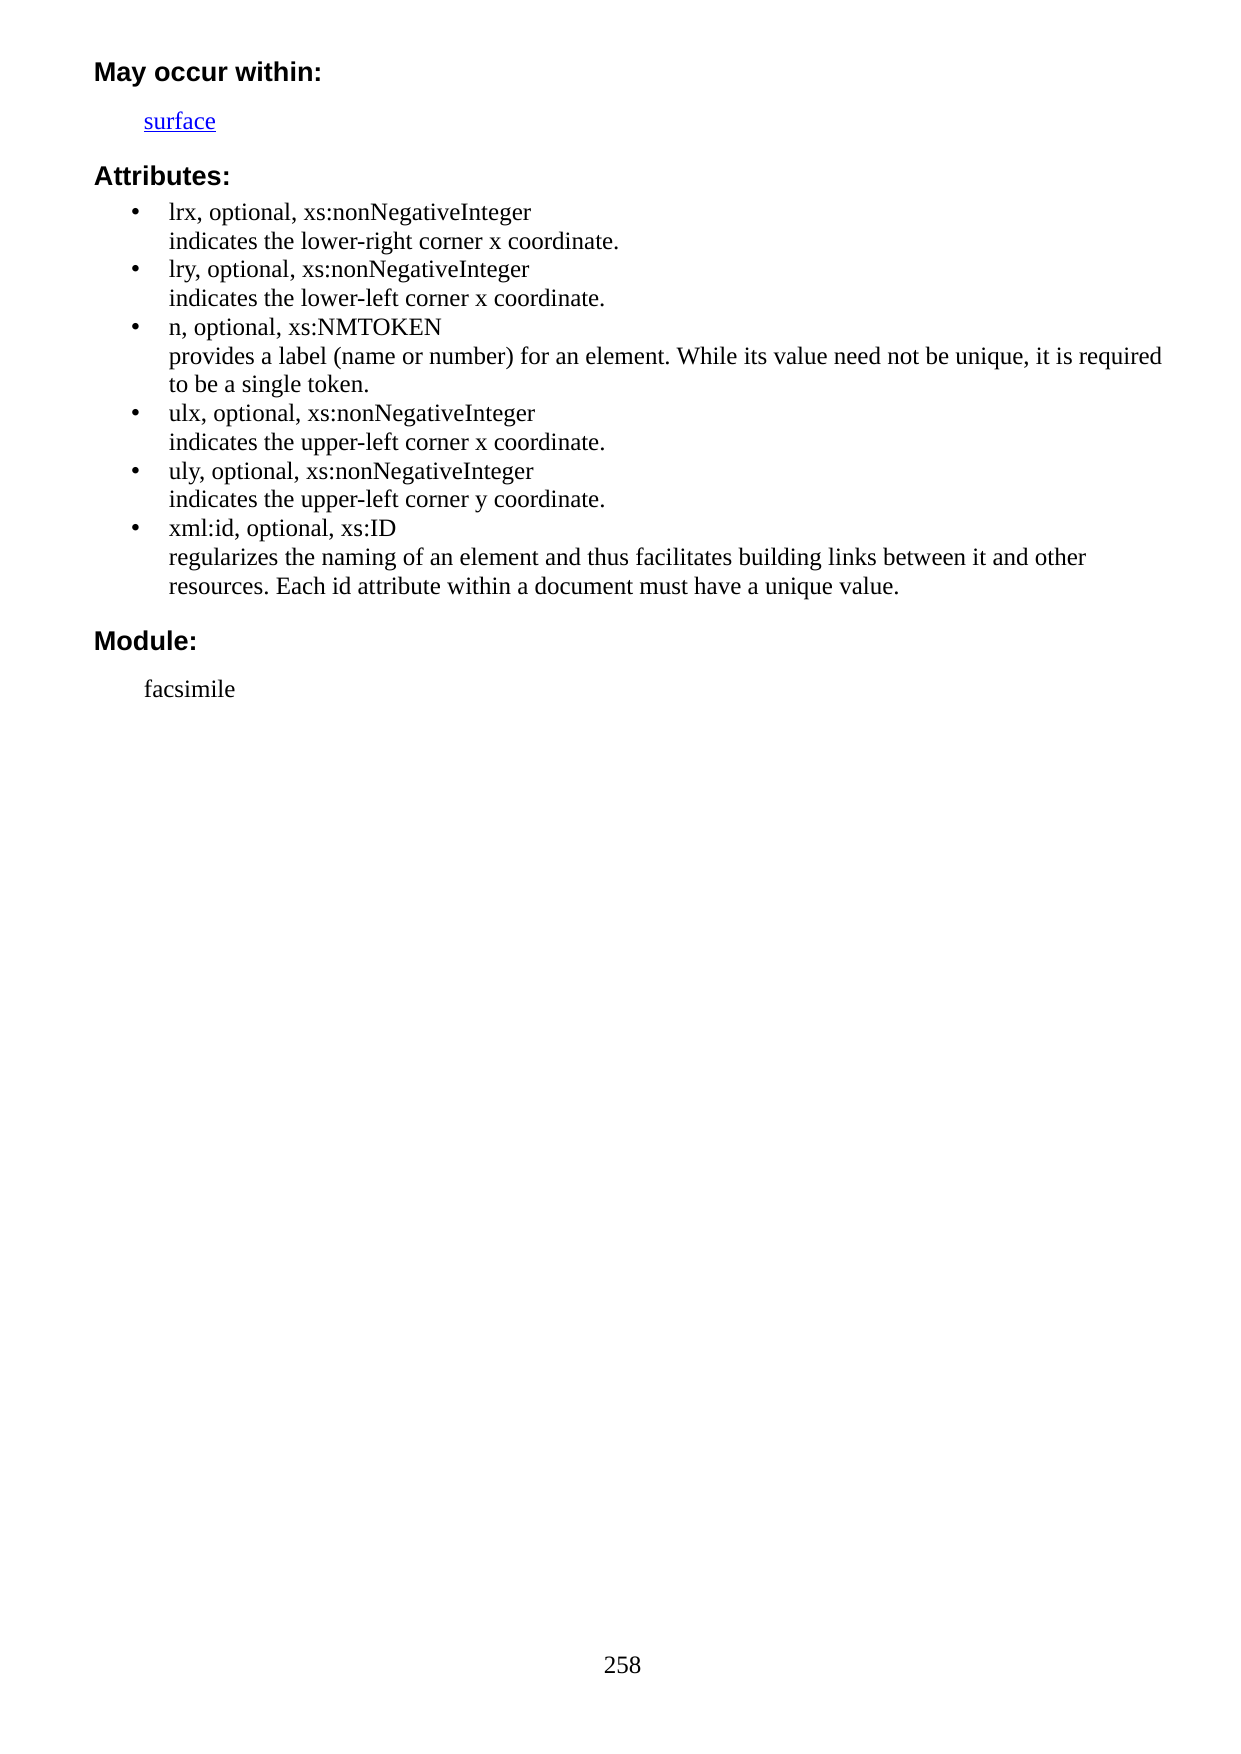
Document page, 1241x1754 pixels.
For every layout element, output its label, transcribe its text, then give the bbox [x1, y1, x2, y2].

list uly, optional, xs:nonNegativeInteger indicates the upper-left corner y coordinate. [131, 456, 1162, 513]
subtitle May occur within: [94, 56, 1162, 87]
subtitle Attributes: [94, 159, 1162, 191]
list xml:id, optional, xs:ID regularizes the naming of an element and thus facilitates building links between it and other resources. Each id attribute within a document must have a unique value. [131, 513, 1162, 599]
subtitle Module: [94, 624, 1162, 656]
list ulx, optional, xs:nonNegativeInteger indicates the upper-left corner x coordinate. [131, 398, 1162, 456]
list lry, optional, xs:nonNegativeInteger indicates the lower-left corner x coordinate. [131, 254, 1162, 312]
list lrx, optional, xs:nonNegativeInteger indicates the lower-right corner x coordinate. [131, 197, 1162, 254]
text surface [94, 106, 1162, 134]
text facsimile [94, 674, 1162, 703]
list n, optional, xs:NMTOKEN provides a label (name or number) for an element. While its value need not be unique, it is required to be a single token. [131, 312, 1162, 398]
